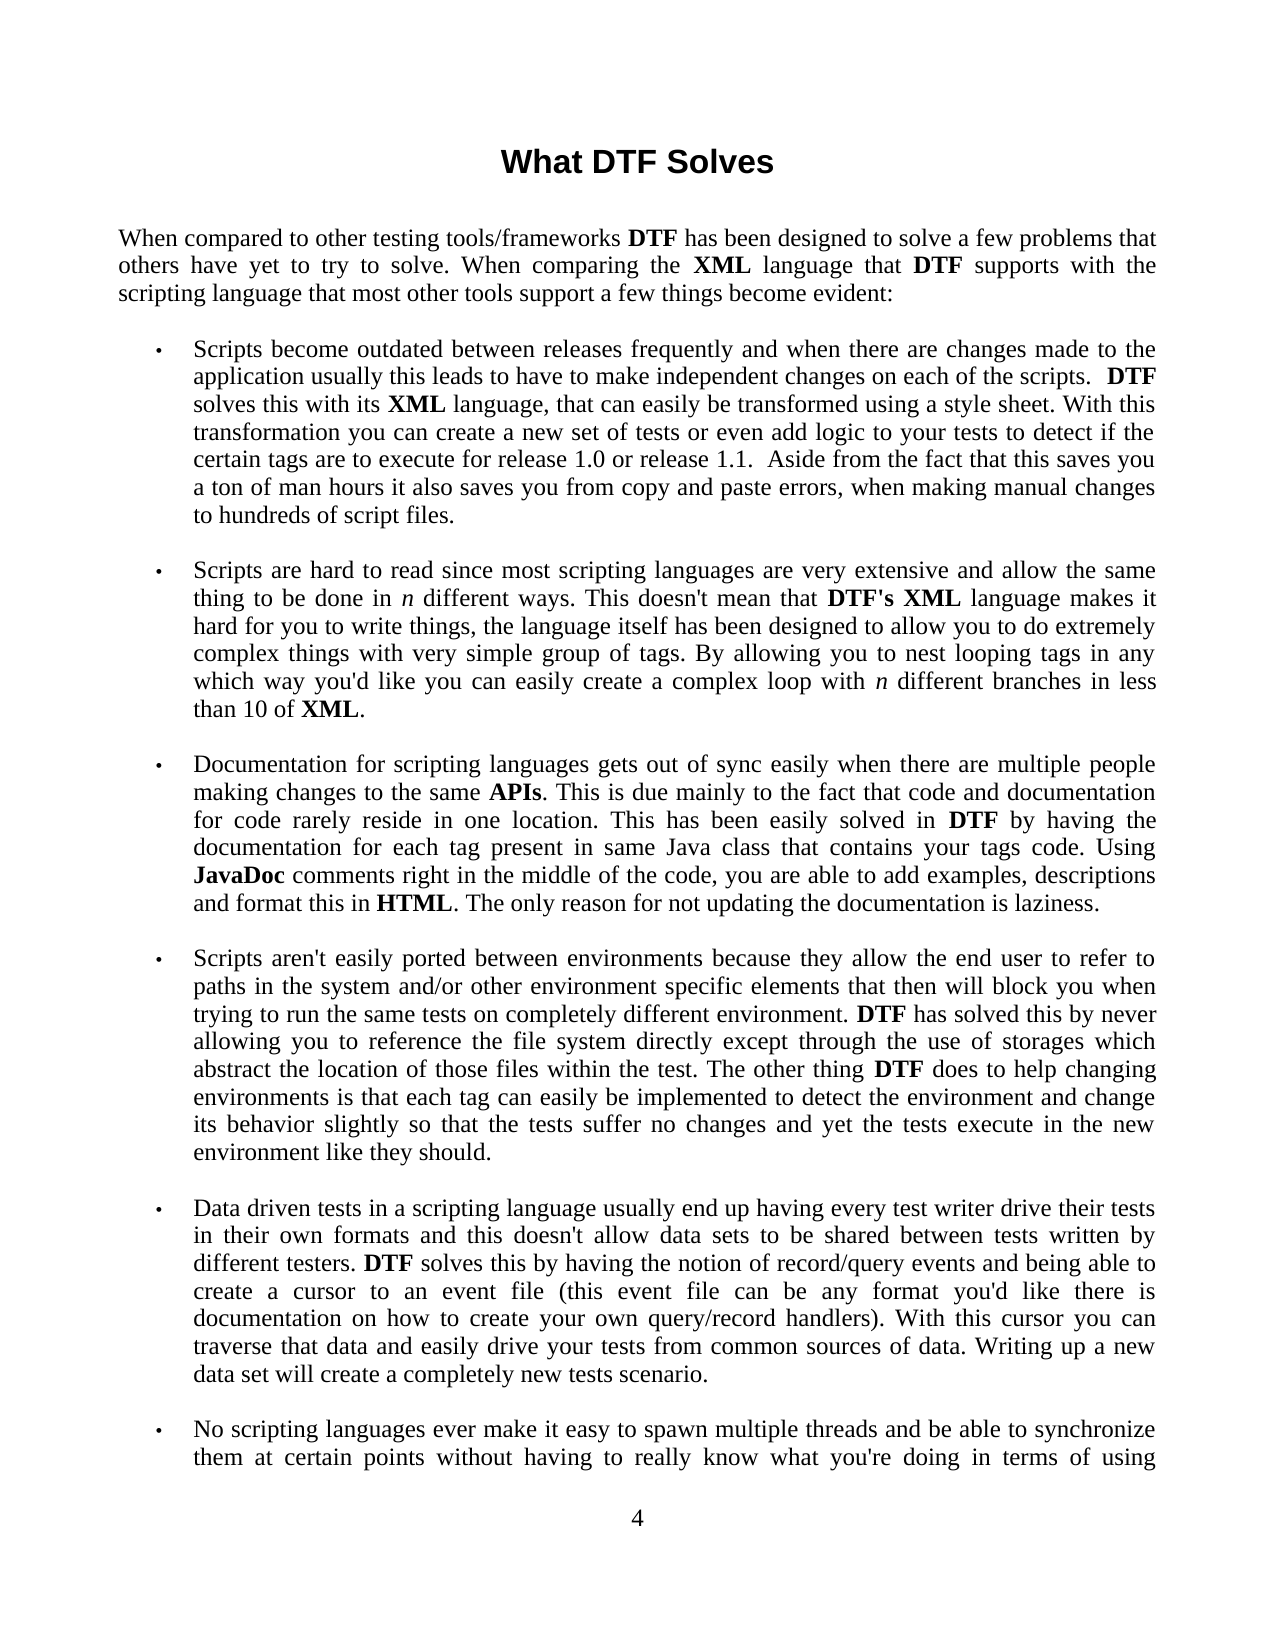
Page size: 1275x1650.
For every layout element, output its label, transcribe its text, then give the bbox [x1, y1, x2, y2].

subtitle What DTF Solves [118, 143, 1157, 181]
list Data driven tests in a scripting language usually end up having every test writer drive their tests in their own formats and this doesn't allow data sets to be shared between tests written by different testers. DTF solves this by having the notion of record/query events and being able to create a cursor to an event file (this event file can be any format you'd like there is documentation on how to create your own query/record handlers). With this cursor you can traverse that data and easily drive your tests from common sources of data. Writing up a new data set will create a completely new tests scenario. [156, 1194, 1157, 1388]
list Scripts are hard to read since most scripting languages are very extensive and allow the same thing to be done in n different ways. This doesn't mean that DTF's XML language makes it hard for you to write things, the language itself has been designed to allow you to do extremely complex things with very simple group of tags. By allowing you to nest looping tags in any which way you'd like you can easily create a complex loop with n different branches in less than 10 of XML. [156, 556, 1157, 723]
text When compared to other testing tools/frameworks DTF has been designed to solve a few problems that others have yet to try to solve. When comparing the XML language that DTF supports with the scripting language that most other tools support a few things become evident: [118, 224, 1157, 307]
list No scripting languages ever make it easy to spawn multiple threads and be able to synchronize them at certain points without having to really know what you're doing in terms of using [156, 1415, 1157, 1471]
list Documentation for scripting languages gets out of sync easily when there are multiple people making changes to the same APIs. This is due mainly to the fact that code and documentation for code rarely reside in one location. This has been easily solved in DTF by having the documentation for each tag present in same Java class that contains your tags code. Using JavaDoc comments right in the middle of the code, you are able to add examples, descriptions and format this in HTML. The only reason for not updating the documentation is laziness. [156, 750, 1157, 917]
list Scripts aren't easily ported between environments because they allow the end user to refer to paths in the system and/or other environment specific elements that then will block you when trying to run the same tests on completely different environment. DTF has solved this by never allowing you to reference the file system directly except through the use of storages which abstract the location of those files within the test. The other thing DTF does to help changing environments is that each tag can easily be implemented to detect the environment and change its behavior slightly so that the tests suffer no changes and yet the tests execute in the new environment like they should. [156, 944, 1157, 1166]
list Scripts become outdated between releases frequently and when there are changes made to the application usually this leads to have to make independent changes on each of the scripts. DTF solves this with its XML language, that can easily be transformed using a style sheet. With this transformation you can create a new set of tests or even add logic to your tests to detect if the certain tags are to execute for release 1.0 or release 1.1. Aside from the fact that this saves you a ton of man hours it also saves you from copy and paste errors, when making manual changes to hundreds of script files. [156, 335, 1157, 529]
